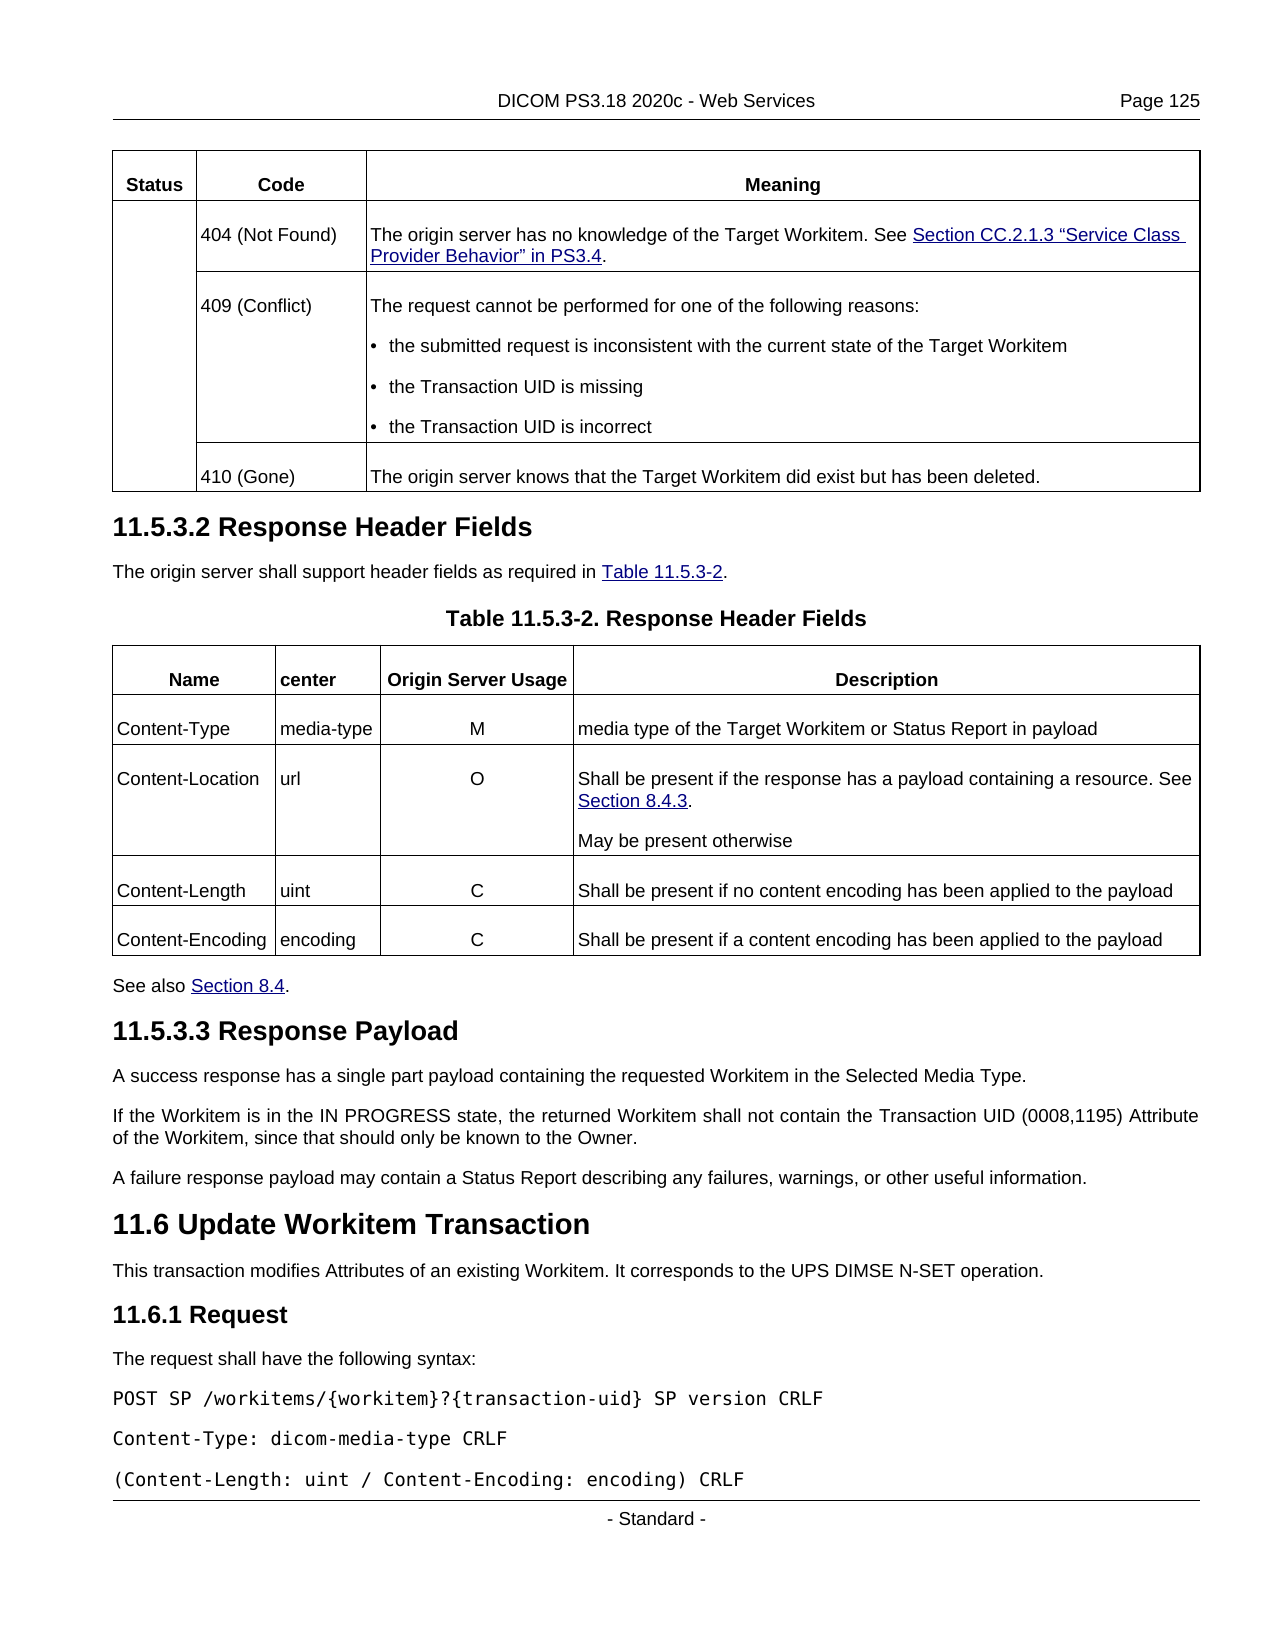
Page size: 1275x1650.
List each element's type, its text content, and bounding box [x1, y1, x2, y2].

table_cell 410 (Gone) [197, 443, 366, 491]
table_header Meaning [367, 151, 1199, 200]
table_cell O [381, 745, 573, 855]
table_cell [113, 201, 196, 491]
table_header Code [197, 151, 366, 200]
text The origin server shall support header fields as required in Table 11.5.3-2. [112, 561, 1200, 583]
table_header Origin Server Usage [381, 646, 573, 694]
table_cell Content-Length [113, 856, 275, 905]
text The request shall have the following syntax: [112, 1347, 1200, 1369]
table_header Status [113, 151, 196, 200]
table_cell The origin server knows that the Target Workitem did exist but has been deleted. [367, 443, 1199, 491]
table_cell Content-Location [113, 745, 275, 855]
table_header Description [574, 646, 1199, 694]
table_cell The request cannot be performed for one of the following reasons: • the submitted request is inconsistent with the current state of the Target Workitem • the Transaction UID is missing • the Transaction UID is incorrect [367, 272, 1199, 442]
table_cell uint [276, 856, 380, 905]
text (Content-Length: uint / Content-Encoding: encoding) CRLF [112, 1469, 1200, 1491]
text Content-Type: dicom-media-type CRLF [112, 1428, 1200, 1450]
table_cell Shall be present if no content encoding has been applied to the payload [574, 856, 1199, 905]
text If the Workitem is in the IN PROGRESS state, the returned Workitem shall not contain the Transaction UID (0008,1195) Attribute of the Workitem, since that should only be known to the Owner. [112, 1105, 1200, 1148]
text POST SP /workitems/{workitem}?{transaction-uid} SP version CRLF [112, 1388, 1200, 1410]
text See also Section 8.4. [112, 974, 1200, 996]
table_cell 409 (Conflict) [197, 272, 366, 442]
table_header Name [113, 646, 275, 694]
table_cell Content-Type [113, 695, 275, 744]
table_cell encoding [276, 906, 380, 955]
table_cell Shall be present if the response has a payload containing a resource. See Section 8.4.3. May be present otherwise [574, 745, 1199, 855]
text A success response has a single part payload containing the requested Workitem in the Selected Media Type. [112, 1065, 1200, 1086]
table_cell url [276, 745, 380, 855]
table_cell 404 (Not Found) [197, 201, 366, 271]
text 11.6 Update Workitem Transaction [112, 1207, 1200, 1241]
table_header center [276, 646, 380, 694]
text 11.5.3.3 Response Payload [112, 1015, 1200, 1046]
table_cell media type of the Target Workitem or Status Report in payload [574, 695, 1199, 744]
table_cell Content-Encoding [113, 906, 275, 955]
text This transaction modifies Attributes of an existing Workitem. It corresponds to the UPS DIMSE N-SET operation. [112, 1260, 1200, 1281]
text 11.5.3.2 Response Header Fields [112, 511, 1200, 542]
text A failure response payload may contain a Status Report describing any failures, warnings, or other useful information. [112, 1167, 1200, 1189]
table_cell Shall be present if a content encoding has been applied to the payload [574, 906, 1199, 955]
table_cell C [381, 906, 573, 955]
table_cell The origin server has no knowledge of the Target Workitem. See Section CC.2.1.3 “Service Class Provider Behavior” in PS3.4. [367, 201, 1199, 271]
table_cell C [381, 856, 573, 905]
text 11.6.1 Request [112, 1300, 1200, 1329]
table_cell media-type [276, 695, 380, 744]
table_cell M [381, 695, 573, 744]
text Table 11.5.3-2. Response Header Fields [112, 605, 1200, 631]
